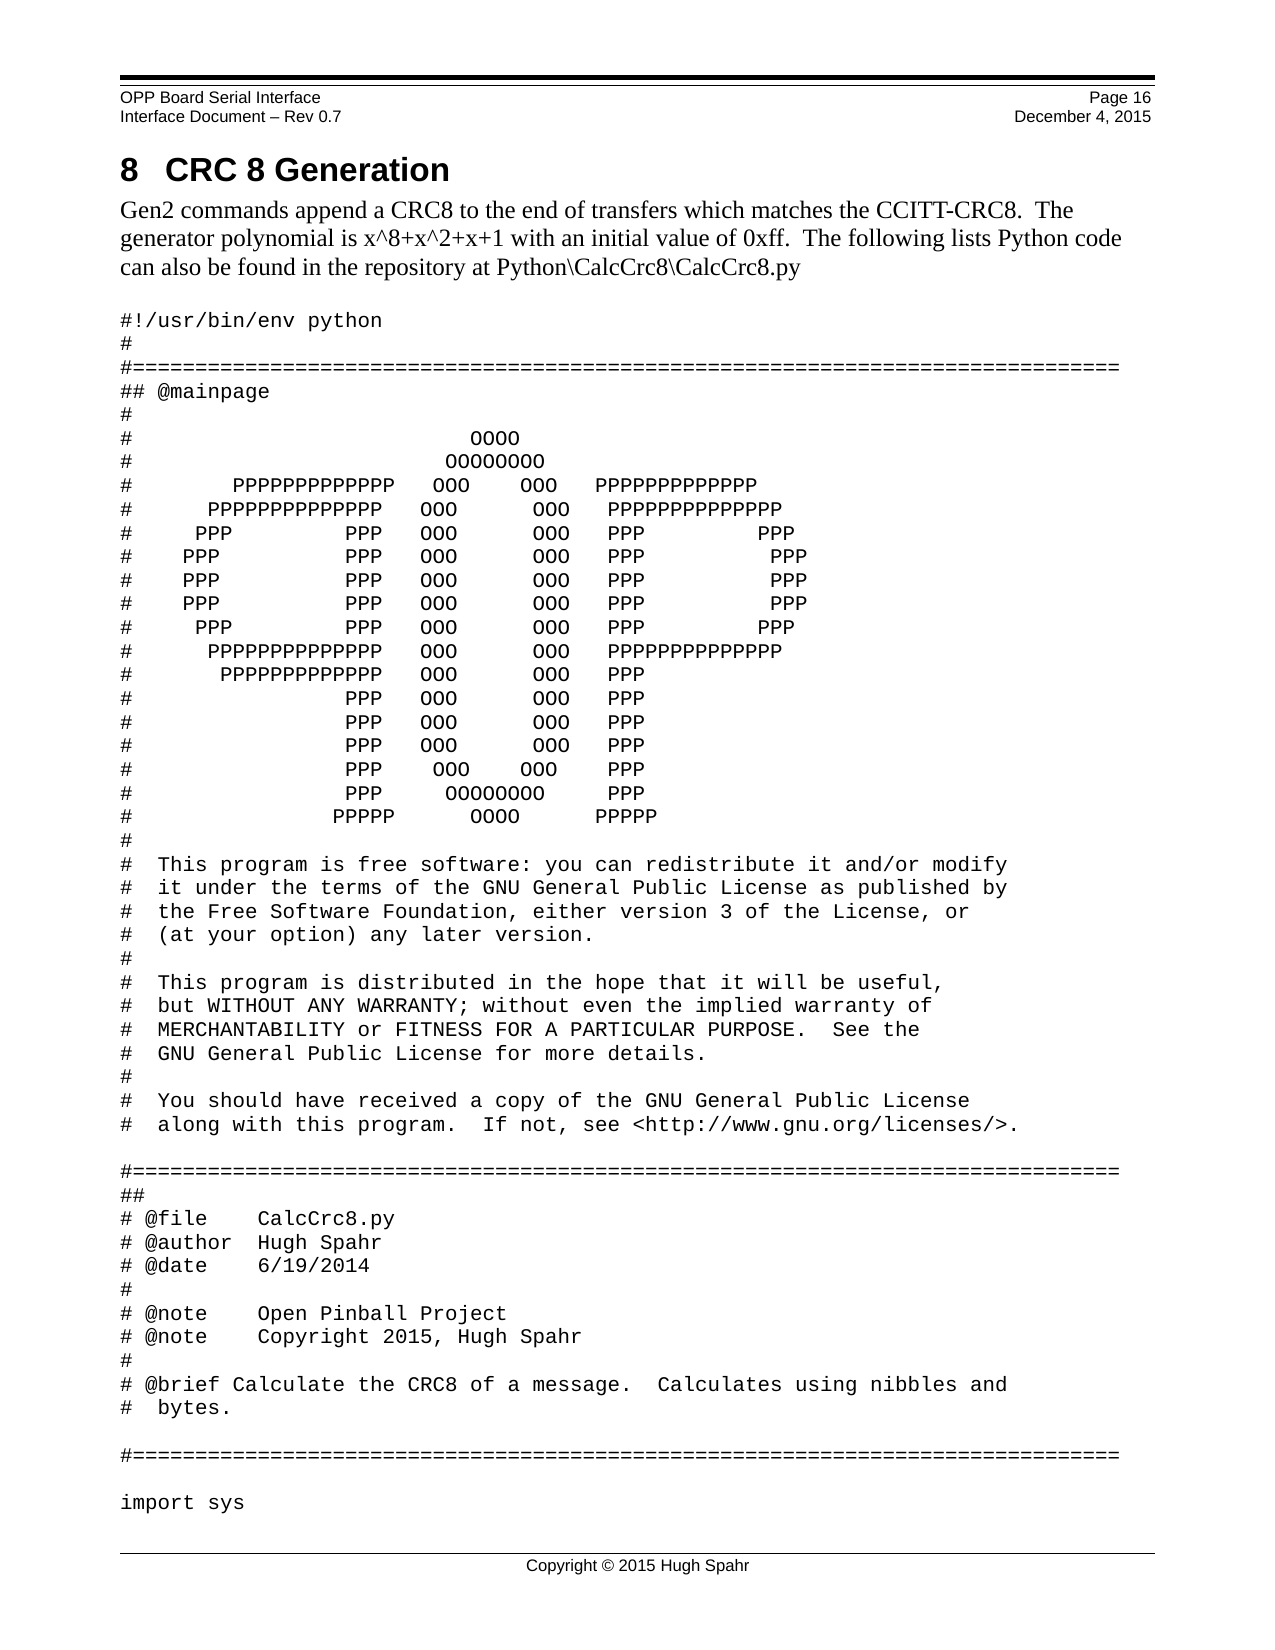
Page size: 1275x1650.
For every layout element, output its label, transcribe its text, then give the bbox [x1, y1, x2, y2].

text # You should have received a copy of the GNU General Public License [120, 1090, 1155, 1114]
text # [120, 333, 1155, 357]
text # PPP OOO OOO PPP [120, 688, 1155, 712]
text # @file CalcCrc8.py [120, 1208, 1155, 1232]
text # PPP OOO OOO PPP [120, 735, 1155, 759]
text # PPP OOOOOOOO PPP [120, 783, 1155, 806]
text # [120, 948, 1155, 972]
text #=============================================================================== [120, 1445, 1155, 1468]
text # PPP OOO OOO PPP [120, 759, 1155, 783]
text # [120, 1350, 1155, 1374]
text # PPPPPPPPPPPPP OOO OOO PPP [120, 664, 1155, 688]
text #!/usr/bin/env python [120, 310, 1155, 333]
text # PPP OOO OOO PPP [120, 712, 1155, 735]
text # PPP PPP OOO OOO PPP PPP [120, 522, 1155, 546]
text # PPP PPP OOO OOO PPP PPP [120, 593, 1155, 617]
text # it under the terms of the GNU General Public License as published by [120, 877, 1155, 901]
text # along with this program. If not, see <http://www.gnu.org/licenses/>. [120, 1114, 1155, 1137]
text # but WITHOUT ANY WARRANTY; without even the implied warranty of [120, 995, 1155, 1019]
text Gen2 commands append a CRC8 to the end of transfers which matches the CCITT-CRC8. The generator polynomial is x^8+x^2+x+1 with an initial value of 0xff. The following lists Python code can also be found in the repository at Python\CalcCrc8\CalcCrc8.py [120, 195, 1155, 281]
text # @date 6/19/2014 [120, 1256, 1155, 1279]
text # @note Copyright 2015, Hugh Spahr [120, 1326, 1155, 1350]
text # PPP PPP OOO OOO PPP PPP [120, 570, 1155, 593]
text # PPP PPP OOO OOO PPP PPP [120, 546, 1155, 570]
text # [120, 1279, 1155, 1303]
text ## [120, 1184, 1155, 1208]
text # OOOO [120, 428, 1155, 452]
text # @brief Calculate the CRC8 of a message. Calculates using nibbles and [120, 1374, 1155, 1397]
text # the Free Software Foundation, either version 3 of the License, or [120, 901, 1155, 924]
text # This program is distributed in the hope that it will be useful, [120, 972, 1155, 995]
text #=============================================================================== [120, 1161, 1155, 1184]
text import sys [120, 1492, 1155, 1516]
subtitle CRC 8 Generation [120, 150, 1155, 188]
text # PPPPPPPPPPPPPP OOO OOO PPPPPPPPPPPPPP [120, 499, 1155, 522]
text # GNU General Public License for more details. [120, 1043, 1155, 1066]
text #=============================================================================== [120, 357, 1155, 381]
text # [120, 830, 1155, 853]
text # PPPPP OOOO PPPPP [120, 806, 1155, 830]
text # OOOOOOOO [120, 452, 1155, 475]
text # MERCHANTABILITY or FITNESS FOR A PARTICULAR PURPOSE. See the [120, 1019, 1155, 1043]
text # (at your option) any later version. [120, 924, 1155, 948]
text # [120, 404, 1155, 428]
text ## @mainpage [120, 381, 1155, 404]
text # @author Hugh Spahr [120, 1232, 1155, 1256]
text # This program is free software: you can redistribute it and/or modify [120, 853, 1155, 877]
text # PPP PPP OOO OOO PPP PPP [120, 617, 1155, 641]
text # PPPPPPPPPPPPPP OOO OOO PPPPPPPPPPPPPP [120, 641, 1155, 664]
text # PPPPPPPPPPPPP OOO OOO PPPPPPPPPPPPP [120, 475, 1155, 499]
text # bytes. [120, 1397, 1155, 1421]
text # @note Open Pinball Project [120, 1303, 1155, 1326]
text # [120, 1066, 1155, 1090]
